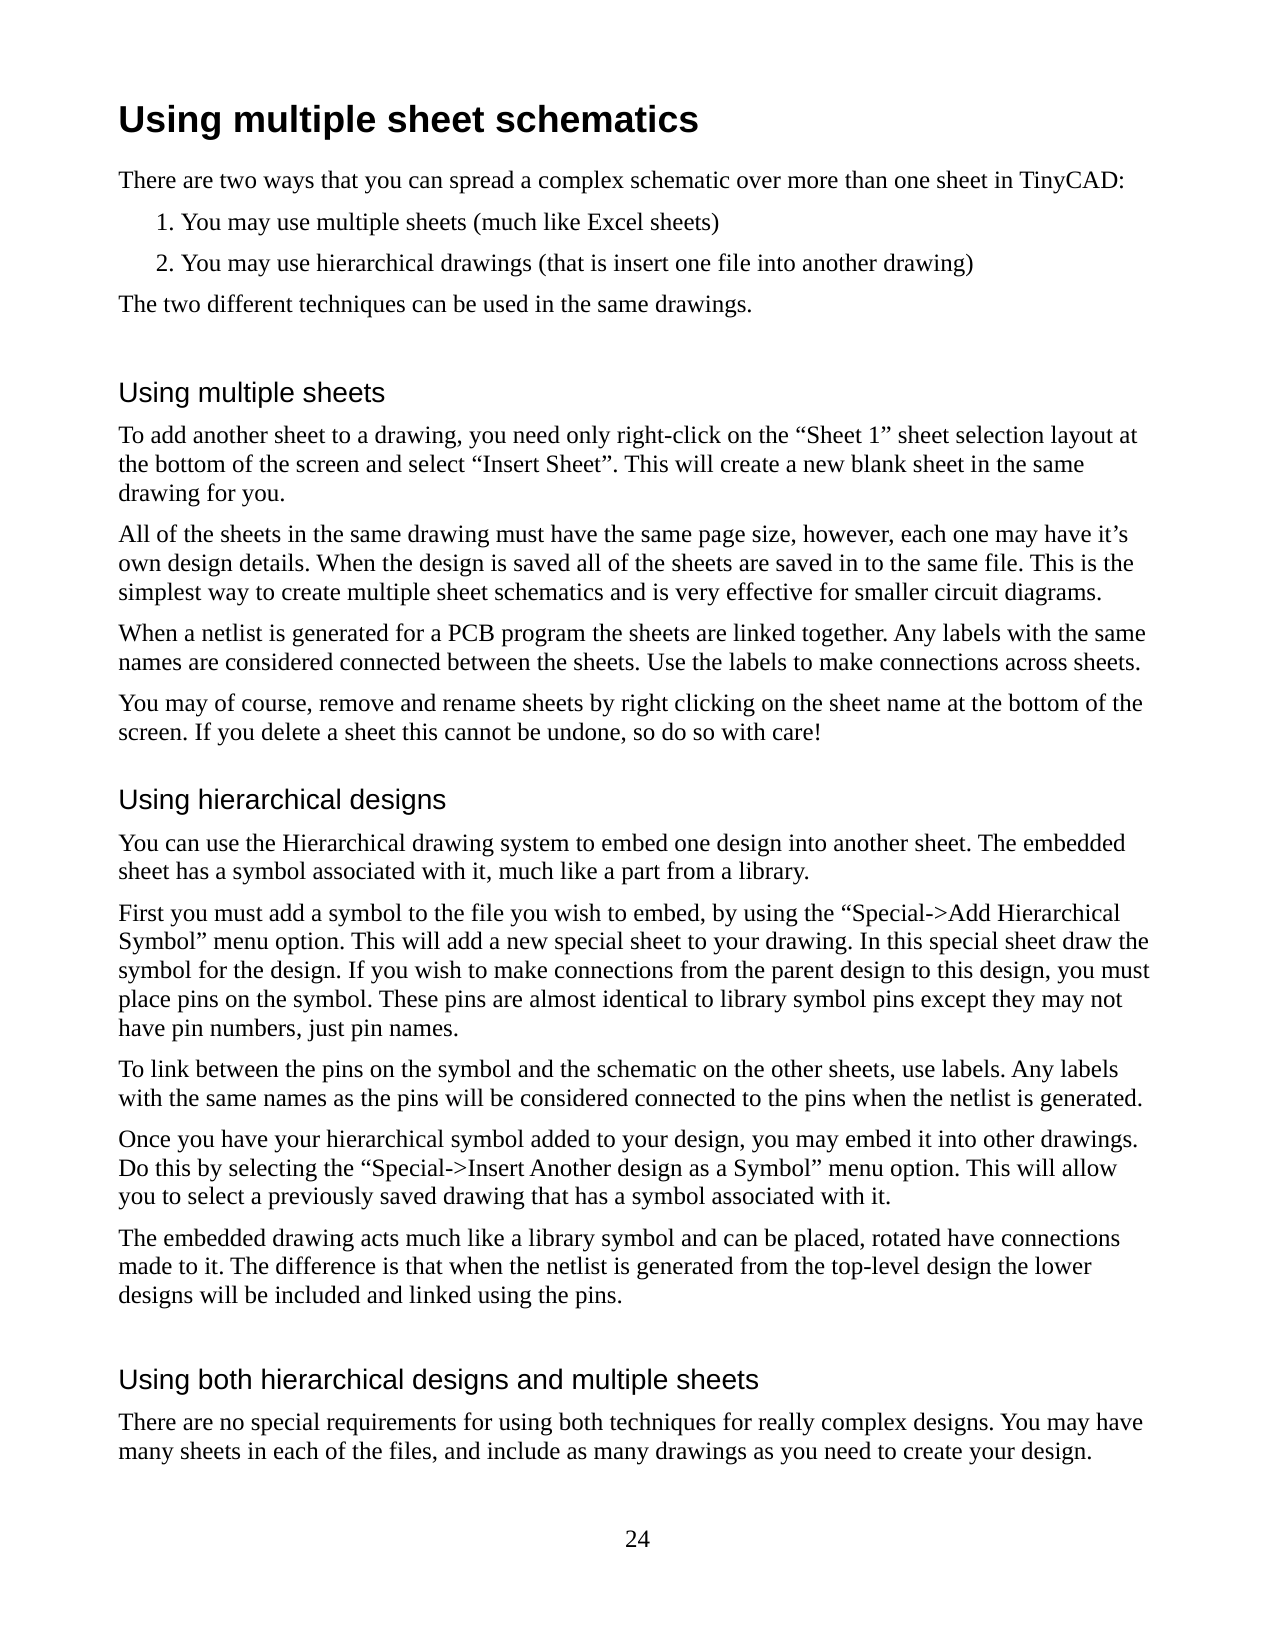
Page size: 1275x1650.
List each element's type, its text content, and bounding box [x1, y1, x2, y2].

text There are two ways that you can spread a complex schematic over more than one sheet in TinyCAD: [118, 166, 1157, 194]
text To add another sheet to a drawing, you need only right-click on the “Sheet 1” sheet selection layout at the bottom of the screen and select “Insert Sheet”. This will create a new blank sheet in the same drawing for you. [118, 420, 1157, 507]
text You can use the Hierarchical drawing system to embed one design into another sheet. The embedded sheet has a symbol associated with it, much like a part from a library. [118, 828, 1157, 885]
text The two different techniques can be used in the same drawings. [118, 289, 1157, 318]
text When a netlist is generated for a PCB program the sheets are linked together. Any labels with the same names are considered connected between the sheets. Use the labels to make connections across sheets. [118, 618, 1157, 675]
text To link between the pins on the symbol and the schematic on the other sheets, use labels. Any labels with the same names as the pins will be considered connected to the pins when the netlist is generated. [118, 1054, 1157, 1111]
text Using hierarchical designs [118, 783, 1157, 815]
text Using multiple sheets [118, 376, 1157, 408]
text There are no special requirements for using both techniques for really complex designs. You may have many sheets in each of the files, and include as many drawings as you need to create your design. [118, 1407, 1157, 1465]
text 1. You may use multiple sheets (much like Excel sheets) [156, 207, 1157, 236]
text First you must add a symbol to the file you wish to embed, by using the “Special->Add Hierarchical Symbol” menu option. This will add a new special sheet to your drawing. In this special sheet draw the symbol for the design. If you wish to make connections from the parent design to this design, you must place pins on the symbol. These pins are almost identical to library symbol pins except they may not have pin numbers, just pin names. [118, 898, 1157, 1041]
text All of the sheets in the same drawing must have the same page size, however, each one may have it’s own design details. When the design is saved all of the sheets are saved in to the same file. This is the simplest way to create multiple sheet schematics and is very effective for smaller circuit diagrams. [118, 519, 1157, 605]
text 2. You may use hierarchical drawings (that is insert one file into another drawing) [156, 248, 1157, 277]
text Using multiple sheet schematics [118, 97, 1157, 141]
text The embedded drawing acts much like a library symbol and can be placed, rotated have connections made to it. The difference is that when the netlist is generated from the top-level design the lower designs will be included and linked using the pins. [118, 1223, 1157, 1309]
text Once you have your hierarchical symbol added to your design, you may embed it into other drawings. Do this by selecting the “Special->Insert Another design as a Symbol” menu option. This will allow you to select a previously saved drawing that has a symbol associated with it. [118, 1124, 1157, 1210]
text Using both hierarchical designs and multiple sheets [118, 1363, 1157, 1395]
text You may of course, remove and rename sheets by right clicking on the sheet name at the bottom of the screen. If you delete a sheet this cannot be undone, so do so with care! [118, 688, 1157, 745]
